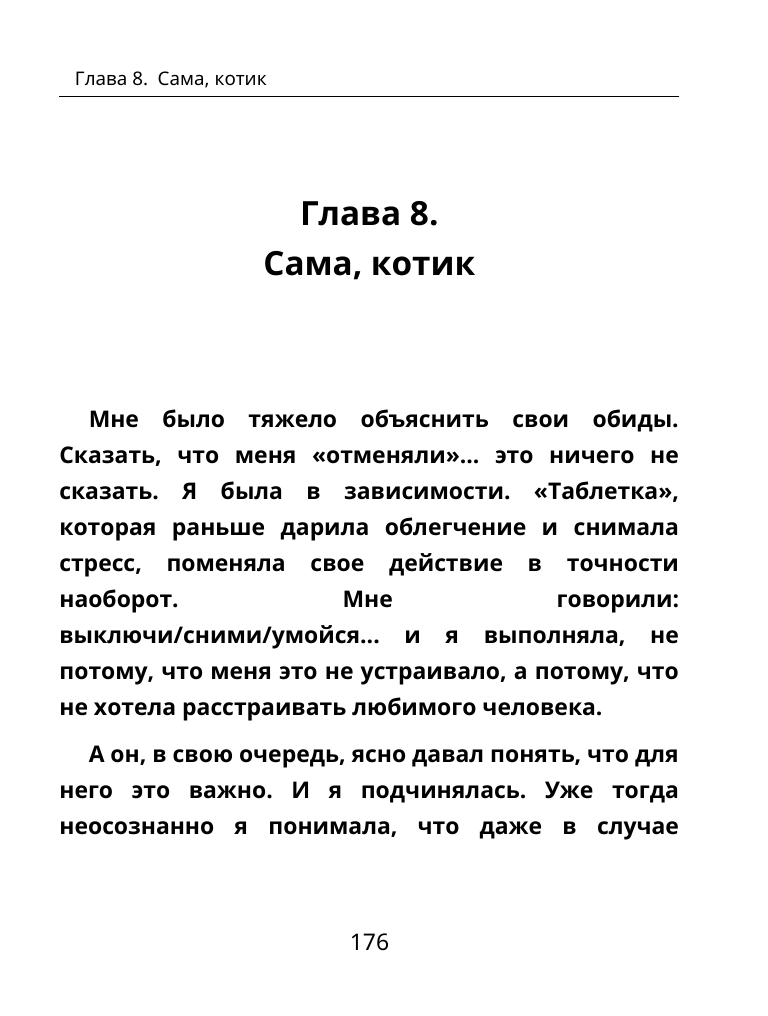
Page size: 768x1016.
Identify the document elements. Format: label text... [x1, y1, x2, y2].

subtitle Глава 8. Сама, котик [59, 185, 679, 285]
text Мне было тяжело объяснить свои обиды. Сказать, что меня «отменяли»... это ничего не сказать. Я была в зависимости. «Таблетка», которая раньше дарила облегчение и снимала стресс, поменяла свое действие в точности наоборот. Мне говорили: выключи/сними/умойся... и я выполняла, не потому, что меня это не устраивало, а потому, что не хотела расстраивать любимого человека. [59, 403, 679, 722]
text А он, в свою очередь, ясно давал понять, что для него это важно. И я подчинялась. Уже тогда неосознанно я понимала, что даже в случае [59, 738, 679, 842]
